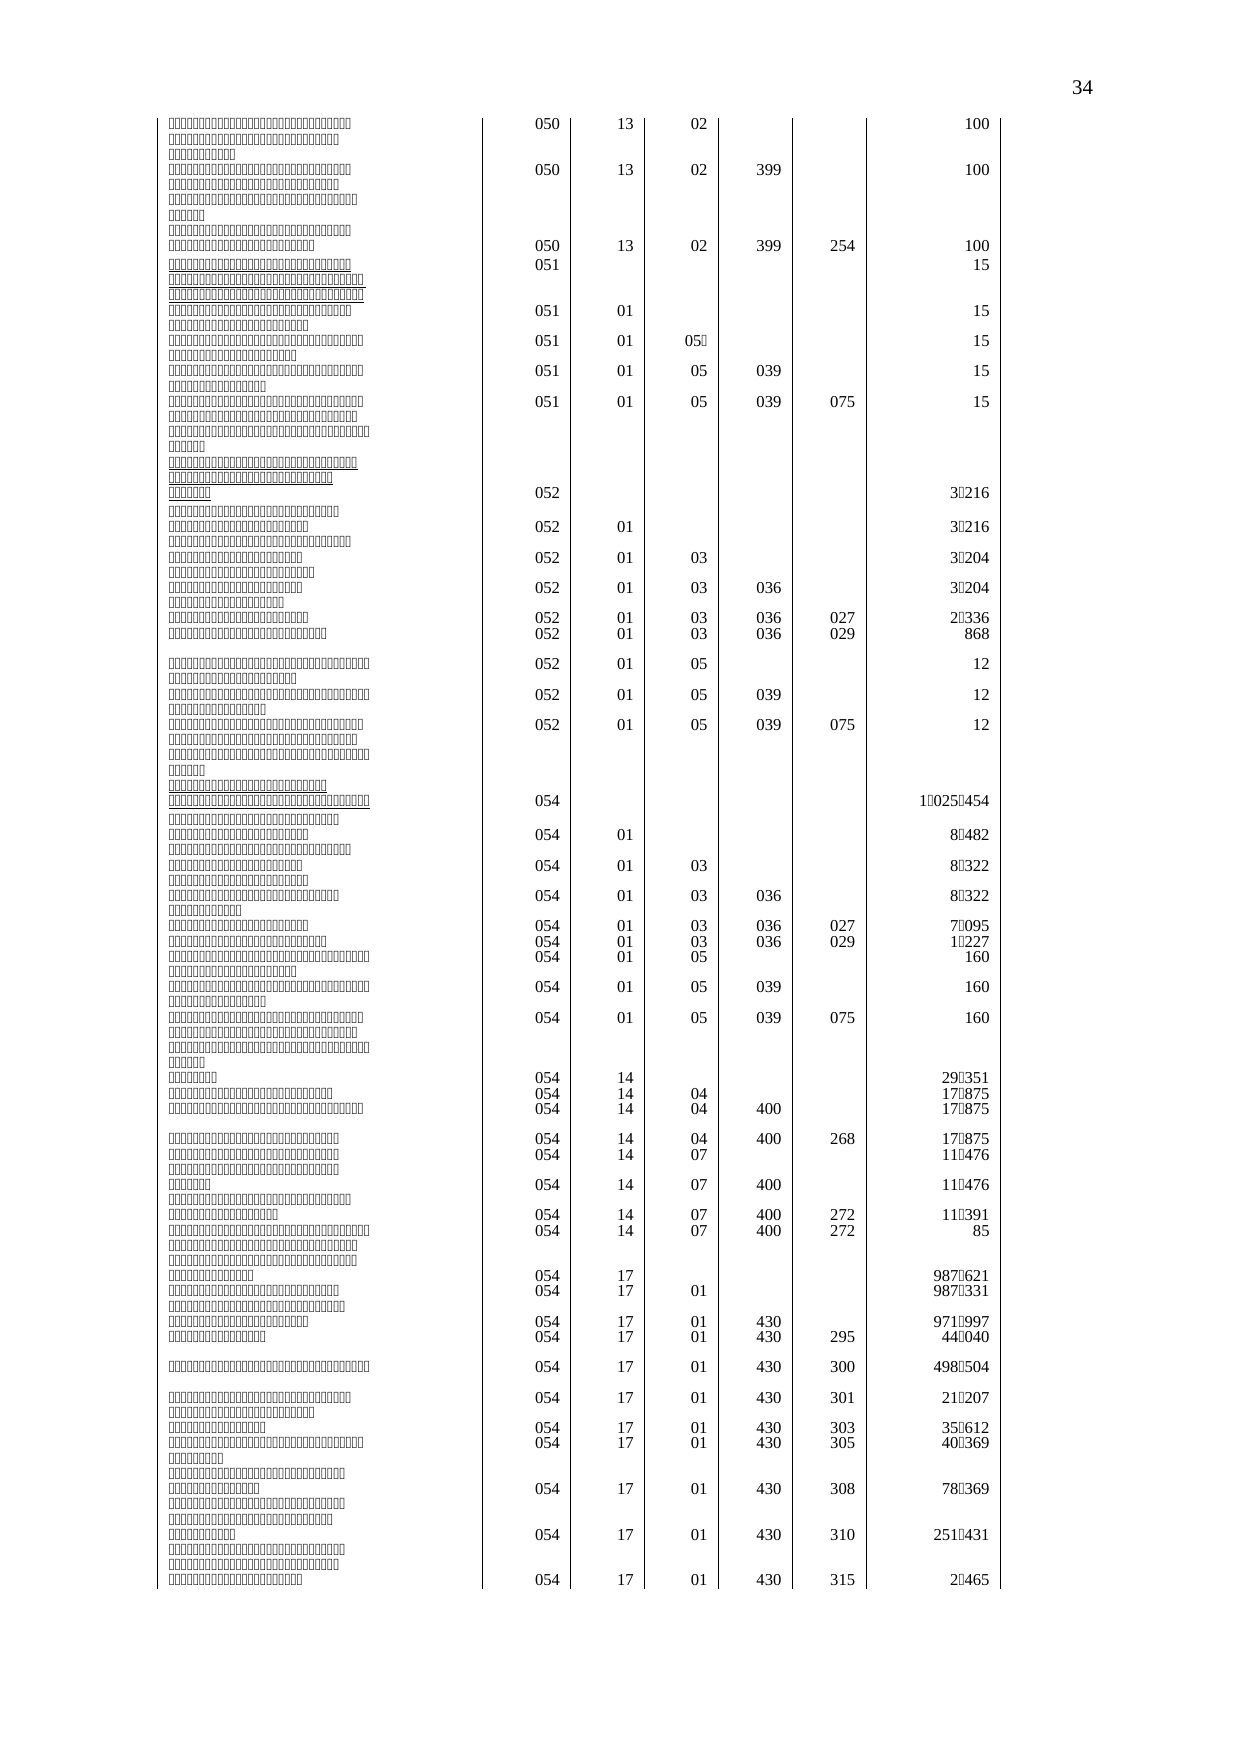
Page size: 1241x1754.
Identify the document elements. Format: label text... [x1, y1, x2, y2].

table_cell  [483, 1392, 570, 1422]
table_cell  [867, 365, 1000, 396]
table_cell  [483, 844, 570, 874]
table_cell [645, 1072, 718, 1087]
table_cell  [158, 1331, 482, 1361]
table_cell [719, 1285, 792, 1300]
table_cell  [867, 1361, 1000, 1392]
table_cell  [571, 396, 644, 456]
table_cell  [571, 1285, 644, 1300]
table_cell  [867, 225, 1000, 259]
table_cell  [483, 628, 570, 658]
table_cell  [867, 612, 1000, 627]
table_cell  [719, 1422, 792, 1437]
table_cell  [571, 1072, 644, 1087]
table_cell  [867, 981, 1000, 1011]
table_cell  [483, 1498, 570, 1544]
table_cell  [571, 1164, 644, 1194]
table_cell  [645, 1224, 718, 1255]
table_cell  [645, 396, 718, 456]
table_cell [793, 164, 866, 224]
table_cell  [483, 1422, 570, 1437]
table_cell  [793, 1224, 866, 1255]
table_cell  [571, 1088, 644, 1103]
table_cell  [719, 719, 792, 779]
table_cell [645, 259, 718, 304]
table_cell  [867, 1133, 1000, 1148]
table_cell  [645, 1148, 718, 1163]
table_cell   [158, 1437, 482, 1468]
table_cell    [158, 259, 482, 304]
table_cell  [571, 1361, 644, 1392]
table_cell [793, 536, 866, 567]
table_cell  [483, 688, 570, 719]
table_cell  [645, 1437, 718, 1468]
table_cell  [719, 396, 792, 456]
table_cell  [867, 935, 1000, 951]
table_cell [719, 951, 792, 981]
table_cell  [867, 1300, 1000, 1331]
table_cell  [867, 1255, 1000, 1285]
table_cell  [719, 225, 792, 259]
table_cell  [571, 1331, 644, 1361]
table_cell   [158, 1194, 482, 1224]
table_cell  [645, 1361, 718, 1392]
table_cell  [867, 780, 1000, 814]
table_cell  [571, 951, 644, 981]
table_cell     [158, 396, 482, 456]
table_cell [571, 456, 644, 506]
table_cell  [483, 658, 570, 688]
table_cell  [793, 1133, 866, 1148]
table_cell  [645, 365, 718, 396]
table_cell  [483, 506, 570, 536]
table_cell  [571, 612, 644, 627]
table_cell  [571, 1300, 644, 1331]
table_cell  [867, 506, 1000, 536]
table_cell  [483, 396, 570, 456]
table_cell  [483, 1255, 570, 1285]
table_cell  [571, 365, 644, 396]
table_cell  [483, 981, 570, 1011]
table_cell  [483, 780, 570, 814]
table_cell  [867, 1224, 1000, 1255]
table_cell  [867, 396, 1000, 456]
table_cell  [571, 1468, 644, 1498]
table_cell [793, 658, 866, 688]
table_cell  [719, 1544, 792, 1589]
table_cell  [645, 1103, 718, 1133]
table_cell  [719, 628, 792, 658]
table_cell  [719, 1437, 792, 1468]
table_cell  [867, 335, 1000, 365]
table_cell   [158, 780, 482, 814]
table_cell  [793, 920, 866, 935]
table_cell  [158, 1133, 482, 1148]
table_cell   [158, 658, 482, 688]
table_cell  [645, 875, 718, 920]
table_cell  [793, 1361, 866, 1392]
table_cell  [158, 612, 482, 627]
table_cell  [571, 658, 644, 688]
table_cell  [571, 335, 644, 365]
table_cell  [571, 628, 644, 658]
table_cell  [719, 567, 792, 612]
table_cell [719, 1255, 792, 1285]
table_cell  [645, 1392, 718, 1422]
table_cell  [645, 335, 718, 365]
table_cell  [867, 1285, 1000, 1300]
table_cell [793, 688, 866, 719]
table_cell  [483, 1194, 570, 1224]
table_cell [645, 304, 718, 335]
table_cell  [719, 1011, 792, 1072]
table_cell [793, 780, 866, 814]
table_cell  [483, 259, 570, 304]
table_cell  [571, 844, 644, 874]
table_cell  [483, 935, 570, 951]
table_cell [793, 506, 866, 536]
table_cell  [793, 719, 866, 779]
table_cell  [483, 951, 570, 981]
table_cell [793, 1164, 866, 1194]
table_cell  [867, 1072, 1000, 1087]
table_cell   [158, 1224, 482, 1255]
table_cell  [793, 1392, 866, 1422]
table_cell  [571, 814, 644, 844]
table_cell   [158, 304, 482, 335]
table_cell  [867, 875, 1000, 920]
table_cell  [867, 456, 1000, 506]
table_cell   [158, 981, 482, 1011]
table_cell  [719, 1133, 792, 1148]
table_cell  [571, 225, 644, 259]
table_cell  [158, 1088, 482, 1103]
table_cell  [719, 1498, 792, 1544]
table_cell  [483, 1361, 570, 1392]
table_cell  [719, 1194, 792, 1224]
table_cell  [867, 814, 1000, 844]
table_cell  [719, 612, 792, 627]
table_cell  [867, 1103, 1000, 1133]
table_cell   [158, 536, 482, 567]
table_cell  [867, 1422, 1000, 1437]
table_cell   [158, 951, 482, 981]
table_cell   [158, 225, 482, 259]
table_cell [719, 506, 792, 536]
table_cell    [158, 1544, 482, 1589]
table_cell  [867, 1437, 1000, 1468]
table_cell  [483, 567, 570, 612]
table_cell  [793, 1422, 866, 1437]
table_cell  [571, 1498, 644, 1544]
table_cell    [158, 456, 482, 506]
table_cell [645, 780, 718, 814]
table_cell  [483, 1300, 570, 1331]
table_cell   [158, 365, 482, 396]
table_cell [793, 951, 866, 981]
table_cell  [483, 1133, 570, 1148]
table_cell  [867, 688, 1000, 719]
table_cell  [571, 1194, 644, 1224]
table_cell  [571, 567, 644, 612]
table_cell  [719, 1300, 792, 1331]
table_cell  [867, 920, 1000, 935]
table_cell  [483, 1544, 570, 1589]
table_cell  [483, 536, 570, 567]
table_cell   [158, 1392, 482, 1422]
table_cell  [483, 1088, 570, 1103]
table_cell  [571, 118, 644, 164]
table_cell [793, 814, 866, 844]
table_cell  [867, 1164, 1000, 1194]
table_cell  [719, 1361, 792, 1392]
table_cell  [645, 1331, 718, 1361]
table_cell  [571, 304, 644, 335]
table_cell  [571, 1011, 644, 1072]
table_cell  [793, 1194, 866, 1224]
table_cell [719, 304, 792, 335]
table_cell [793, 118, 866, 164]
table_cell [571, 259, 644, 304]
table_cell  [483, 814, 570, 844]
table_cell  [645, 536, 718, 567]
table_cell  [867, 951, 1000, 981]
table_cell  [645, 1422, 718, 1437]
table_cell  [571, 981, 644, 1011]
table_cell  [645, 1011, 718, 1072]
table_cell  [158, 1285, 482, 1300]
table_cell  [719, 1468, 792, 1498]
table_cell  [571, 1544, 644, 1589]
table_cell  [719, 920, 792, 935]
table_cell  [571, 875, 644, 920]
table_cell [793, 335, 866, 365]
table_cell  [158, 1072, 482, 1087]
table_cell  [158, 1103, 482, 1133]
table_cell  [483, 612, 570, 627]
table_cell  [483, 1331, 570, 1361]
table_cell  [793, 1437, 866, 1468]
table_cell  [867, 1194, 1000, 1224]
table_cell [645, 814, 718, 844]
table_cell  [719, 1392, 792, 1422]
table_cell  [483, 1468, 570, 1498]
table_cell  [158, 628, 482, 658]
table_cell  [483, 335, 570, 365]
table_cell  [645, 1498, 718, 1544]
table_cell [645, 1255, 718, 1285]
table_cell   [158, 1164, 482, 1194]
table_cell  [571, 506, 644, 536]
table_cell  [719, 164, 792, 224]
table_cell  [571, 164, 644, 224]
table_cell  [158, 920, 482, 935]
table_cell  [793, 935, 866, 951]
table_cell   [158, 335, 482, 365]
table_cell  [867, 1544, 1000, 1589]
table_cell  [867, 259, 1000, 304]
table_cell  [158, 1422, 482, 1437]
table_cell   [158, 506, 482, 536]
table_cell  [483, 1072, 570, 1087]
table_cell  [158, 1361, 482, 1392]
table_cell  [645, 1544, 718, 1589]
table_cell  [571, 1103, 644, 1133]
table_cell  [483, 365, 570, 396]
table_cell  [867, 1331, 1000, 1361]
table_cell [793, 567, 866, 612]
table_cell [719, 335, 792, 365]
table_cell  [645, 1468, 718, 1498]
table_cell [571, 780, 644, 814]
table_cell  [483, 164, 570, 224]
table_cell  [571, 688, 644, 719]
table_cell  [483, 920, 570, 935]
table_cell [719, 1072, 792, 1087]
table_cell   [158, 1468, 482, 1498]
table_cell  [571, 719, 644, 779]
table_cell  [645, 118, 718, 164]
table_cell [719, 1148, 792, 1163]
table_cell     [158, 719, 482, 779]
table_cell  [867, 118, 1000, 164]
table_cell     [158, 1011, 482, 1072]
table_cell [793, 844, 866, 874]
table_cell  [719, 688, 792, 719]
table_cell  [645, 628, 718, 658]
table_cell  [867, 1148, 1000, 1163]
table_cell   [158, 688, 482, 719]
table_cell  [483, 1285, 570, 1300]
table_cell  [867, 658, 1000, 688]
table_cell  [793, 1498, 866, 1544]
table_cell [793, 1255, 866, 1285]
table_cell  [867, 1392, 1000, 1422]
table_cell  [645, 935, 718, 951]
table_cell [645, 456, 718, 506]
table_cell  [867, 1468, 1000, 1498]
table_cell  [645, 225, 718, 259]
table_cell [645, 506, 718, 536]
table_cell  [867, 1011, 1000, 1072]
table_cell [719, 456, 792, 506]
table_cell  [571, 1437, 644, 1468]
table_cell  [645, 1164, 718, 1194]
table_cell  [645, 164, 718, 224]
table_cell [793, 1285, 866, 1300]
table_cell [793, 981, 866, 1011]
table_cell  [645, 612, 718, 627]
table_cell  [483, 1437, 570, 1468]
table_cell  [645, 1133, 718, 1148]
table_cell  [483, 456, 570, 506]
table_cell  [645, 567, 718, 612]
table_cell  [645, 981, 718, 1011]
table_cell  [719, 981, 792, 1011]
table_cell  [645, 844, 718, 874]
table_cell  [571, 1148, 644, 1163]
table_cell [719, 844, 792, 874]
table_cell   [158, 1255, 482, 1285]
table_cell     [158, 164, 482, 224]
table_cell [719, 118, 792, 164]
table_cell  [571, 935, 644, 951]
table_cell [793, 1148, 866, 1163]
table_cell  [571, 1392, 644, 1422]
table_cell  [719, 1224, 792, 1255]
table_cell  [867, 567, 1000, 612]
table_cell  [571, 1422, 644, 1437]
table_cell  [793, 1011, 866, 1072]
table_cell  [793, 612, 866, 627]
table_cell  [793, 1544, 866, 1589]
table_cell  [571, 1224, 644, 1255]
table_cell  [483, 1103, 570, 1133]
table_cell [793, 304, 866, 335]
table_cell  [158, 935, 482, 951]
table_cell    [158, 567, 482, 612]
table_cell [793, 365, 866, 396]
table_cell  [867, 1498, 1000, 1544]
table_cell  [793, 1468, 866, 1498]
table_cell  [483, 1224, 570, 1255]
table_cell  [645, 688, 718, 719]
table_cell    [158, 875, 482, 920]
table_cell    [158, 1498, 482, 1544]
table_cell  [719, 935, 792, 951]
table_cell  [793, 396, 866, 456]
table_cell [793, 1088, 866, 1103]
table_cell  [571, 536, 644, 567]
table_cell   [158, 814, 482, 844]
table_cell  [483, 225, 570, 259]
table_cell [719, 658, 792, 688]
table_cell  [645, 1285, 718, 1300]
table_cell  [645, 1300, 718, 1331]
table_cell  [483, 1011, 570, 1072]
table_cell  [719, 1103, 792, 1133]
table_cell  [719, 365, 792, 396]
table_cell  [483, 1148, 570, 1163]
table_cell [719, 814, 792, 844]
table_cell  [571, 1133, 644, 1148]
table_cell  [483, 1164, 570, 1194]
table_cell  [645, 658, 718, 688]
table_cell  [719, 1164, 792, 1194]
table_cell  [483, 875, 570, 920]
table_cell  [867, 844, 1000, 874]
table_cell  [645, 951, 718, 981]
table_cell  [645, 719, 718, 779]
table_cell  [645, 920, 718, 935]
table_cell [793, 875, 866, 920]
table_cell [793, 1072, 866, 1087]
table_cell  [867, 164, 1000, 224]
table_cell  [483, 719, 570, 779]
table_cell  [867, 719, 1000, 779]
table_cell  [867, 628, 1000, 658]
table_cell  [793, 628, 866, 658]
table_cell  [571, 920, 644, 935]
table_cell  [867, 304, 1000, 335]
table_cell [719, 259, 792, 304]
table_cell  [867, 536, 1000, 567]
table_cell  [571, 1255, 644, 1285]
table_cell [793, 456, 866, 506]
table_cell   [158, 1300, 482, 1331]
table_cell  [793, 1331, 866, 1361]
table_cell [719, 780, 792, 814]
table_cell [719, 1088, 792, 1103]
table_cell [719, 536, 792, 567]
table_cell  [645, 1088, 718, 1103]
table_cell  [719, 875, 792, 920]
table_cell  [483, 304, 570, 335]
table_cell  [158, 1148, 482, 1163]
table_cell [793, 1103, 866, 1133]
table_cell [793, 1300, 866, 1331]
table_cell  [645, 1194, 718, 1224]
table_cell   [158, 844, 482, 874]
table_cell  [867, 1088, 1000, 1103]
table_cell  [483, 118, 570, 164]
table_cell  [719, 1331, 792, 1361]
table_cell [793, 259, 866, 304]
table_cell  [793, 225, 866, 259]
table_cell    [158, 118, 482, 164]
